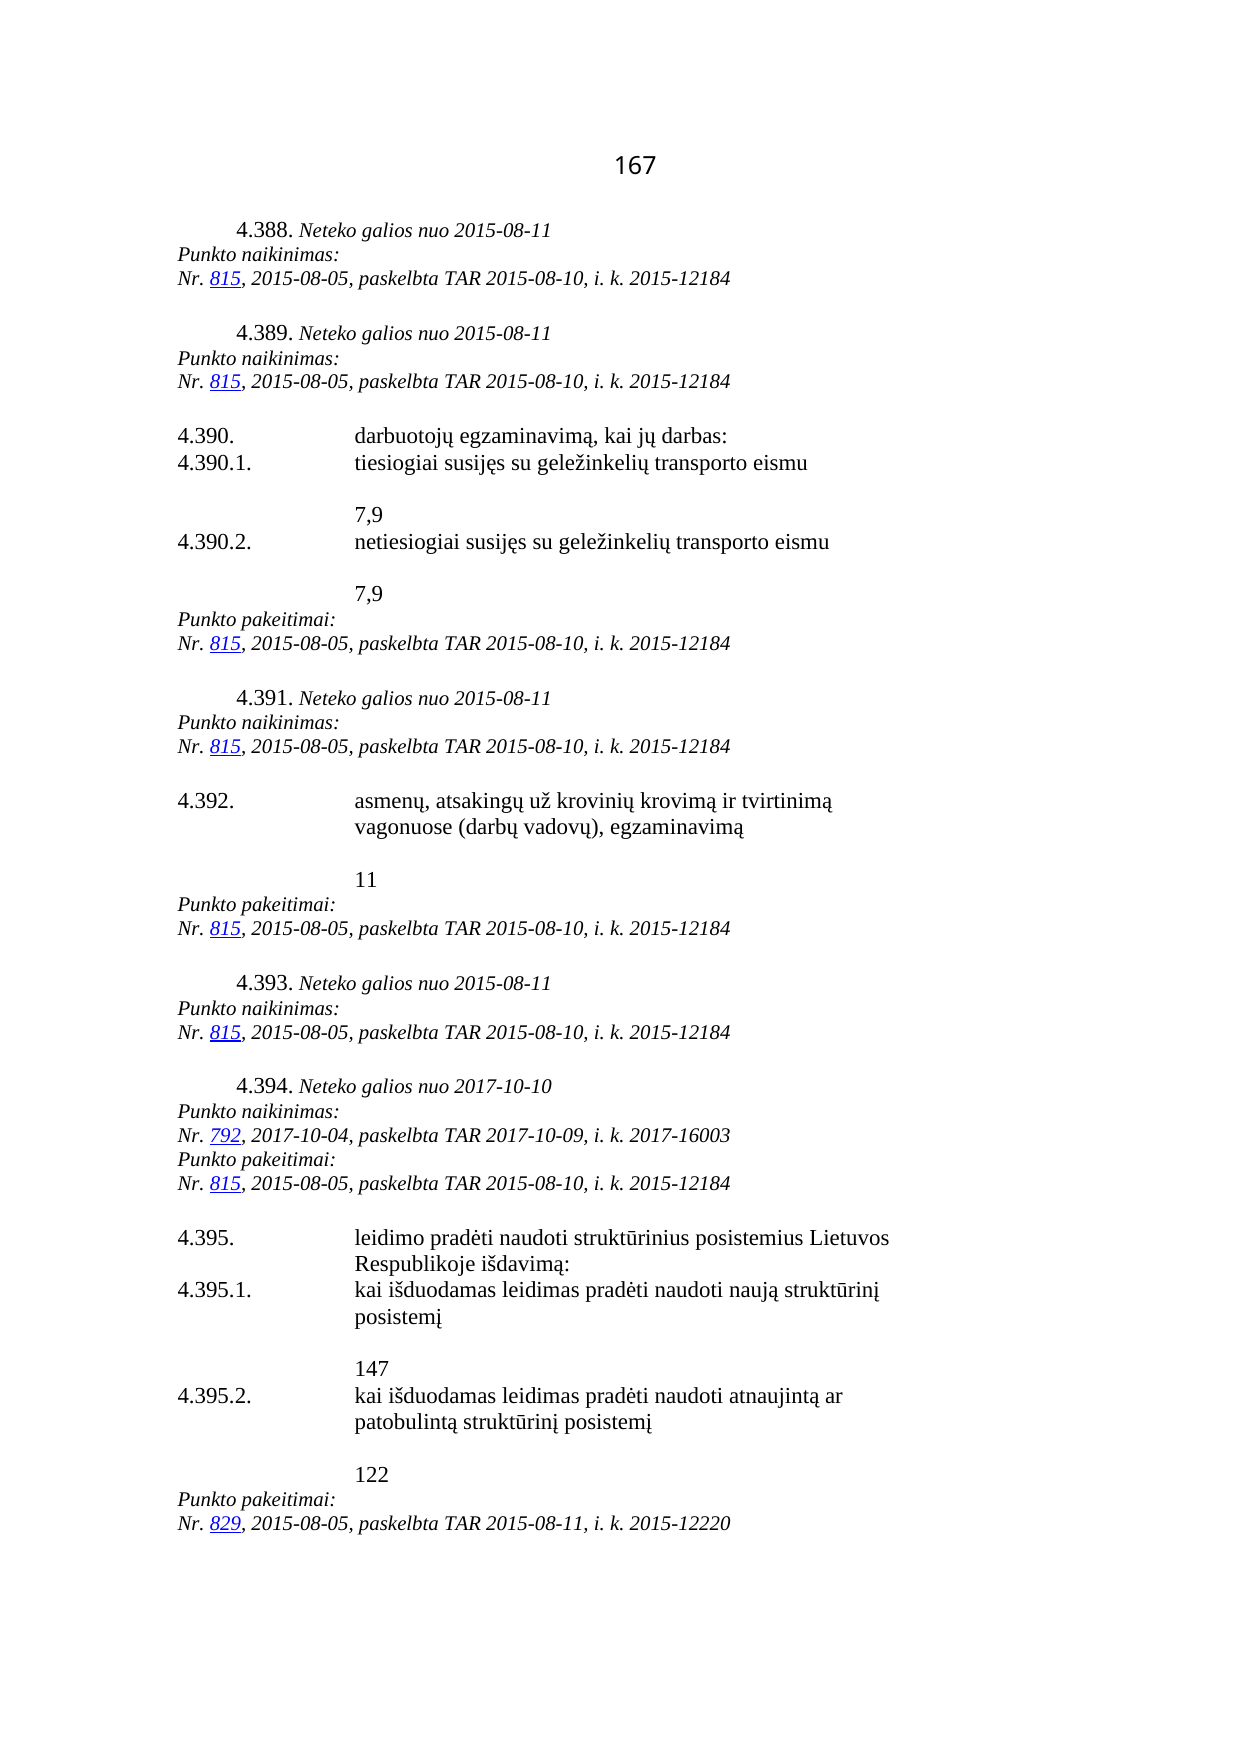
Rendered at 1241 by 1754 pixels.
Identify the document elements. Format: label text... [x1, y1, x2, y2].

text Punkto pakeitimai: [177, 892, 1093, 916]
text 4.390.1. tiesiogiai susijęs su geležinkelių transporto eismu 7,9 [177, 449, 945, 528]
text 4.388. Neteko galios nuo 2015-08-11 [177, 216, 1093, 242]
text 4.392. asmenų, atsakingų už krovinių krovimą ir tvirtinimą [177, 787, 945, 813]
text Nr. 815, 2015-08-05, paskelbta TAR 2015-08-10, i. k. 2015-12184 [177, 369, 1093, 393]
text Nr. 815, 2015-08-05, paskelbta TAR 2015-08-10, i. k. 2015-12184 [177, 266, 1093, 290]
text Punkto pakeitimai: [177, 1147, 1093, 1171]
text Nr. 792, 2017-10-04, paskelbta TAR 2017-10-09, i. k. 2017-16003 [177, 1123, 1093, 1147]
text Nr. 815, 2015-08-05, paskelbta TAR 2015-08-10, i. k. 2015-12184 [177, 734, 1093, 758]
text patobulintą struktūrinį posistemį 122 [354, 1408, 945, 1487]
text Nr. 815, 2015-08-05, paskelbta TAR 2015-08-10, i. k. 2015-12184 [177, 1171, 1093, 1195]
text 4.394. Neteko galios nuo 2017-10-10 [177, 1072, 1093, 1099]
text Respublikoje išdavimą: [354, 1250, 945, 1276]
text Punkto naikinimas: [177, 1099, 1093, 1123]
text 4.395.2. kai išduodamas leidimas pradėti naudoti atnaujintą ar [177, 1382, 945, 1408]
text 4.389. Neteko galios nuo 2015-08-11 [177, 319, 1093, 345]
text Punkto pakeitimai: [177, 607, 1093, 631]
text posistemį 147 [354, 1303, 945, 1382]
text 4.393. Neteko galios nuo 2015-08-11 [177, 969, 1093, 996]
text Nr. 829, 2015-08-05, paskelbta TAR 2015-08-11, i. k. 2015-12220 [177, 1511, 1093, 1535]
text Nr. 815, 2015-08-05, paskelbta TAR 2015-08-10, i. k. 2015-12184 [177, 631, 1093, 655]
text Punkto pakeitimai: [177, 1487, 1093, 1511]
text 4.395. leidimo pradėti naudoti struktūrinius posistemius Lietuvos [177, 1224, 945, 1250]
text 4.390. darbuotojų egzaminavimą, kai jų darbas: [177, 422, 945, 449]
text Nr. 815, 2015-08-05, paskelbta TAR 2015-08-10, i. k. 2015-12184 [177, 1019, 1093, 1044]
text vagonuose (darbų vadovų), egzaminavimą 11 [354, 813, 945, 892]
text 4.395.1. kai išduodamas leidimas pradėti naudoti naują struktūrinį [177, 1276, 945, 1303]
text Punkto naikinimas: [177, 345, 1093, 369]
text Punkto naikinimas: [177, 710, 1093, 734]
text Punkto naikinimas: [177, 996, 1093, 1019]
text 4.391. Neteko galios nuo 2015-08-11 [177, 684, 1093, 710]
text 4.390.2. netiesiogiai susijęs su geležinkelių transporto eismu 7,9 [177, 528, 945, 607]
text Punkto naikinimas: [177, 242, 1093, 266]
text Nr. 815, 2015-08-05, paskelbta TAR 2015-08-10, i. k. 2015-12184 [177, 916, 1093, 940]
